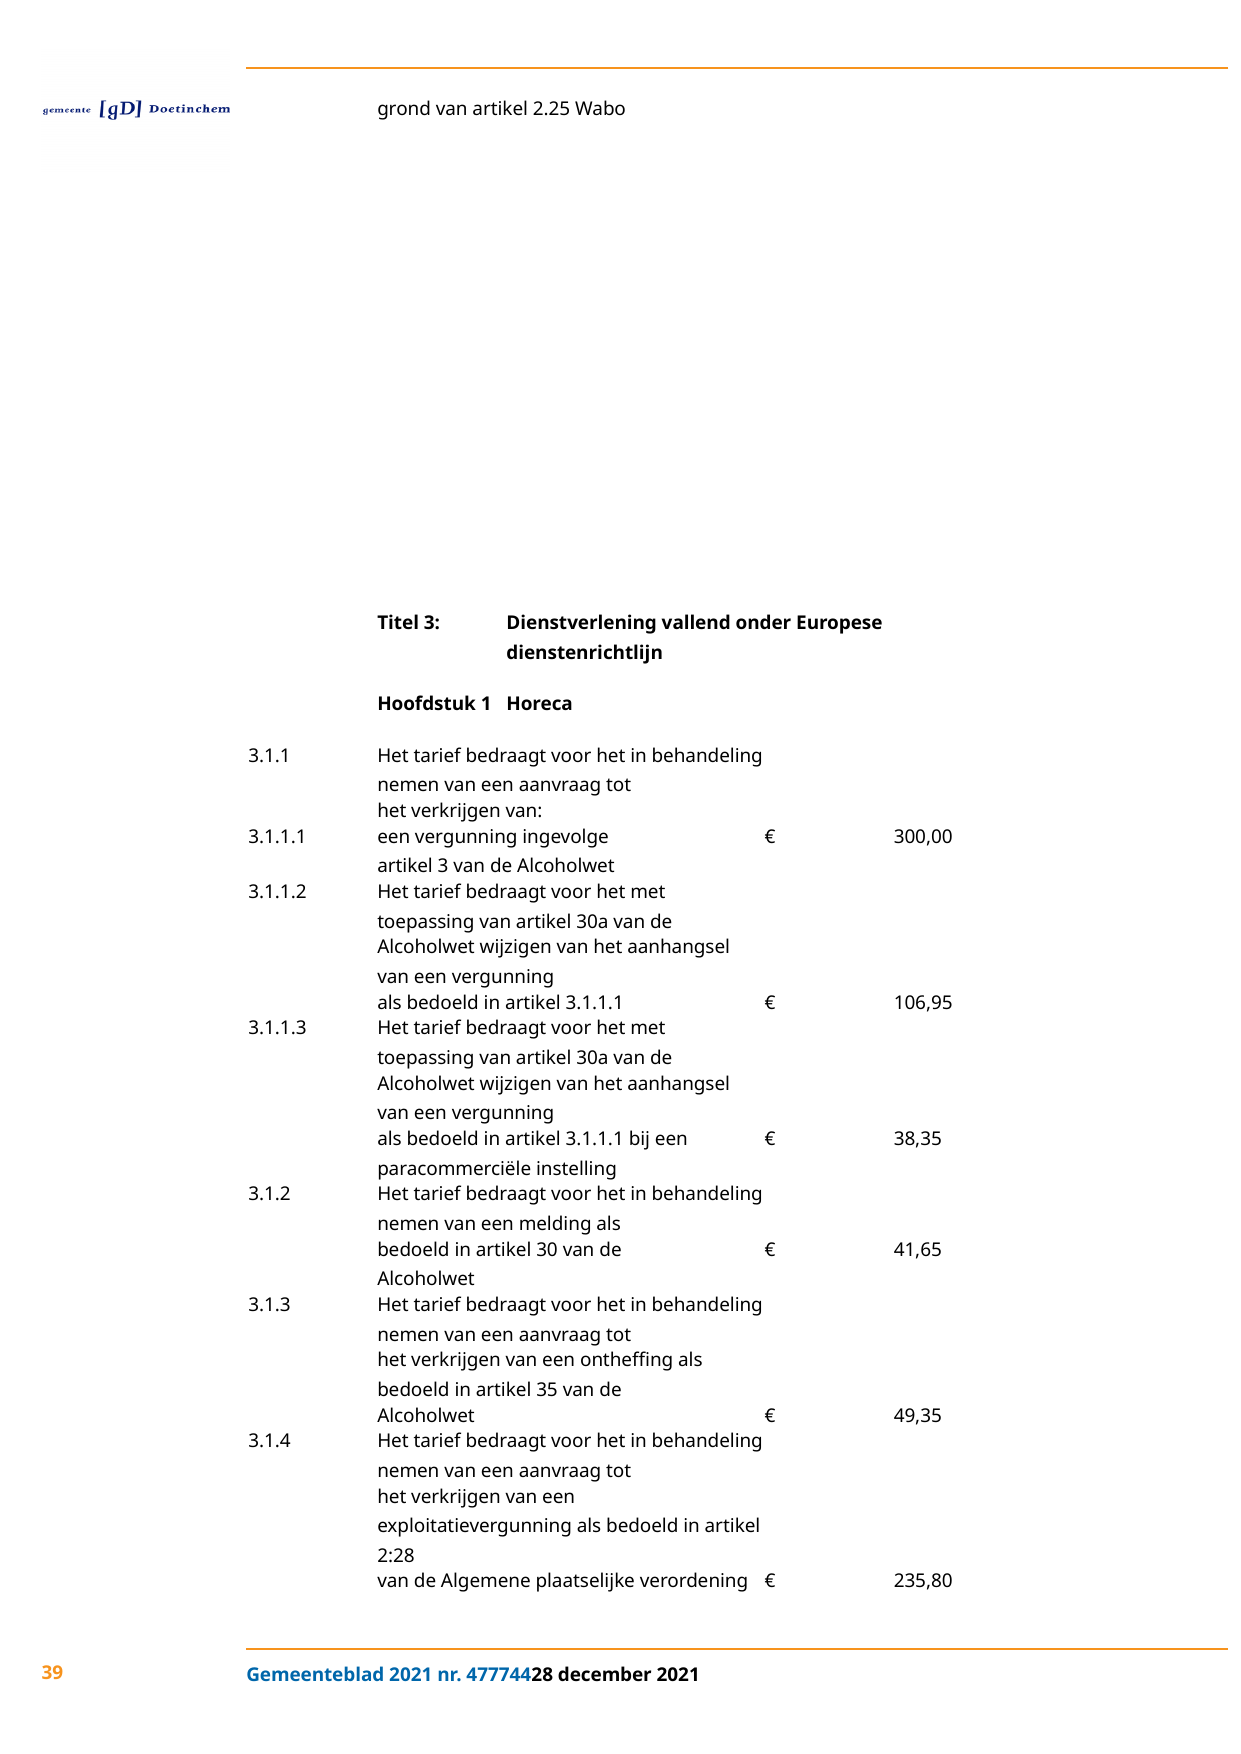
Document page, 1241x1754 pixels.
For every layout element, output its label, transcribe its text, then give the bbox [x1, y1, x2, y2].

table_cell [894, 878, 1022, 933]
table_cell [248, 455, 377, 481]
table_cell [506, 352, 635, 378]
table_cell [377, 481, 506, 506]
table_cell [894, 249, 1022, 275]
table_cell 38,35 [894, 1125, 1022, 1181]
table_cell [635, 275, 764, 301]
table_cell 3.1.1.2 [248, 878, 377, 933]
table_cell [894, 326, 1022, 352]
table_cell [764, 797, 893, 823]
table_cell € [764, 1236, 893, 1291]
table_cell [894, 404, 1022, 429]
table_cell [377, 301, 506, 326]
table_cell Het tarief bedraagt voor het in behandeling nemen van een aanvraag tot [377, 1291, 764, 1346]
table_cell [894, 1015, 1022, 1070]
table_cell [894, 1181, 1022, 1236]
table_cell [506, 275, 635, 301]
table_cell [1023, 249, 1152, 275]
table_cell [1023, 1483, 1152, 1568]
table_cell [377, 716, 506, 742]
table_cell [894, 1346, 1022, 1402]
table_cell [894, 198, 1022, 223]
table_cell [248, 558, 377, 584]
table_cell Het tarief bedraagt voor het in behandeling nemen van een aanvraag tot [377, 1428, 764, 1483]
table_cell [894, 146, 1022, 172]
table_cell [377, 558, 506, 584]
table_cell [894, 506, 1022, 532]
table_cell [506, 172, 635, 198]
table_cell [764, 1181, 893, 1236]
table_cell [764, 558, 893, 584]
table_cell [635, 352, 764, 378]
table_cell [1023, 989, 1152, 1014]
table_cell [635, 404, 764, 429]
table_cell [248, 121, 377, 146]
table_cell Alcoholwet wijzigen van het aanhangsel van een vergunning [377, 934, 764, 989]
table_cell € [764, 823, 893, 878]
table_cell [764, 146, 893, 172]
table_cell [635, 716, 764, 742]
table_cell [635, 455, 764, 481]
table_cell [635, 532, 764, 558]
table_cell [506, 455, 635, 481]
table_cell [1023, 665, 1152, 690]
table_cell 3.1.4 [248, 1428, 377, 1483]
table_cell [506, 532, 635, 558]
table_cell [635, 989, 764, 1014]
table_cell [764, 172, 893, 198]
table_cell [635, 224, 764, 249]
table_cell [764, 742, 893, 797]
table_cell [635, 665, 764, 690]
table_cell [635, 249, 764, 275]
table_cell [506, 1402, 635, 1427]
table_cell Alcoholwet wijzigen van het aanhangsel van een vergunning [377, 1070, 764, 1125]
table_cell [248, 146, 377, 172]
picture [41, 47, 231, 172]
table_cell een vergunning ingevolge artikel 3 van de Alcoholwet [377, 823, 635, 878]
table_cell [248, 378, 377, 403]
table_cell € [764, 1125, 893, 1181]
table_cell [894, 1070, 1022, 1125]
table_cell [764, 690, 893, 716]
table_cell 41,65 [894, 1236, 1022, 1291]
table_cell [894, 121, 1022, 146]
table_cell € [764, 989, 893, 1014]
table_cell [248, 301, 377, 326]
table_cell [248, 506, 377, 532]
table_cell [248, 481, 377, 506]
table_cell [635, 146, 764, 172]
table_cell als bedoeld in artikel 3.1.1.1 bij een paracommerciële instelling [377, 1125, 764, 1181]
table_cell [1023, 823, 1152, 878]
table_cell [764, 121, 893, 146]
table_cell grond van artikel 2.25 Wabo [377, 95, 635, 121]
table_cell [1023, 198, 1152, 223]
table_cell [764, 716, 893, 742]
table_cell als bedoeld in artikel 3.1.1.1 [377, 989, 635, 1014]
table_cell [1023, 934, 1152, 989]
table_cell [764, 1291, 893, 1346]
table_cell [764, 198, 893, 223]
table_cell [1023, 326, 1152, 352]
table_cell [635, 198, 764, 223]
table_cell [1023, 609, 1152, 665]
table_cell [248, 326, 377, 352]
table_cell [248, 609, 377, 665]
table_cell [248, 584, 377, 609]
table_cell Het tarief bedraagt voor het met toepassing van artikel 30a van de [377, 878, 764, 933]
table_cell [1023, 121, 1152, 146]
table_cell [377, 429, 506, 455]
table_cell [894, 301, 1022, 326]
table_cell [894, 665, 1022, 690]
table_cell Alcoholwet [377, 1402, 506, 1427]
table_cell [248, 404, 377, 429]
table_cell [764, 301, 893, 326]
table_cell [506, 198, 635, 223]
table_cell [635, 378, 764, 403]
table_cell [1023, 404, 1152, 429]
table_cell [764, 404, 893, 429]
table_cell [377, 378, 506, 403]
table_cell [1023, 429, 1152, 455]
table_cell [248, 1125, 377, 1181]
table_cell [377, 352, 506, 378]
table_cell [764, 665, 893, 690]
table_cell [248, 797, 377, 823]
table_cell [894, 275, 1022, 301]
table_cell [894, 429, 1022, 455]
table_cell [377, 326, 506, 352]
table_cell [1023, 1070, 1152, 1125]
table_cell [506, 249, 635, 275]
table_cell 3.1.1.3 [248, 1015, 377, 1070]
table_cell € [764, 1402, 893, 1427]
table_cell [506, 558, 635, 584]
table_cell [1023, 378, 1152, 403]
table_cell [764, 1428, 893, 1483]
table_cell [764, 934, 893, 989]
table_cell [377, 224, 506, 249]
table_cell [506, 404, 635, 429]
table_cell [1023, 1015, 1152, 1070]
table_cell [1023, 172, 1152, 198]
table_cell [506, 301, 635, 326]
table_cell [1023, 716, 1152, 742]
table_cell [635, 506, 764, 532]
table_cell [764, 506, 893, 532]
table_cell [377, 121, 506, 146]
table_cell [248, 95, 377, 121]
table_cell [506, 121, 635, 146]
table_cell [248, 429, 377, 455]
table_cell [635, 121, 764, 146]
table_cell [764, 584, 893, 609]
table_cell [894, 934, 1022, 989]
table_cell [377, 455, 506, 481]
table_cell [894, 172, 1022, 198]
table_cell [764, 1483, 893, 1568]
table_cell [377, 198, 506, 223]
table_cell [1023, 584, 1152, 609]
table_cell [506, 481, 635, 506]
table_cell Het tarief bedraagt voor het met toepassing van artikel 30a van de [377, 1015, 764, 1070]
table_cell 3.1.3 [248, 1291, 377, 1346]
table_cell Hoofdstuk 1 [377, 690, 506, 716]
table_cell [1023, 481, 1152, 506]
table_cell [764, 429, 893, 455]
table_cell [506, 584, 635, 609]
table_cell 300,00 [894, 823, 1022, 878]
table_cell [894, 690, 1022, 716]
table_cell [764, 249, 893, 275]
table_cell [635, 326, 764, 352]
table_cell Titel 3: [377, 609, 506, 665]
table_cell bedoeld in artikel 30 van de Alcoholwet [377, 1236, 635, 1291]
table_cell [894, 558, 1022, 584]
table_cell 3.1.1 [248, 742, 377, 797]
table_cell [1023, 1428, 1152, 1483]
table_cell [377, 172, 506, 198]
table_cell [635, 1236, 764, 1291]
table_cell [506, 665, 635, 690]
table_cell [1023, 742, 1152, 797]
table_cell [377, 665, 506, 690]
table_cell [248, 224, 377, 249]
table_cell [1023, 506, 1152, 532]
table_cell [248, 989, 377, 1014]
table_cell [635, 481, 764, 506]
table_cell [894, 1428, 1022, 1483]
table_cell 3.1.2 [248, 1181, 377, 1236]
table_cell [635, 1402, 764, 1427]
table_cell [248, 1568, 377, 1593]
table_cell [248, 934, 377, 989]
table_cell [248, 690, 377, 716]
table_cell 3.1.1.1 [248, 823, 377, 878]
table_cell [764, 1070, 893, 1125]
table_cell [1023, 1181, 1152, 1236]
table_cell [248, 249, 377, 275]
table_cell [248, 1483, 377, 1568]
table_cell [248, 172, 377, 198]
table_cell [377, 506, 506, 532]
table_cell Het tarief bedraagt voor het in behandeling nemen van een melding als [377, 1181, 764, 1236]
table_cell [377, 404, 506, 429]
table_cell Het tarief bedraagt voor het in behandeling nemen van een aanvraag tot [377, 742, 764, 797]
table_cell [248, 532, 377, 558]
table_cell [894, 797, 1022, 823]
table_cell 235,80 [894, 1568, 1022, 1593]
table_cell [377, 584, 506, 609]
table_cell [248, 198, 377, 223]
table_cell [1023, 1236, 1152, 1291]
table_cell [635, 172, 764, 198]
table_cell [1023, 224, 1152, 249]
table_cell [894, 481, 1022, 506]
table_cell [894, 742, 1022, 797]
table_cell [248, 1402, 377, 1427]
table_cell [1023, 1402, 1152, 1427]
table_cell [506, 716, 635, 742]
table_cell [764, 532, 893, 558]
table_cell [248, 1236, 377, 1291]
table_cell van de Algemene plaatselijke verordening [377, 1568, 764, 1593]
table_cell [1023, 690, 1152, 716]
table_cell [894, 584, 1022, 609]
table_cell [764, 224, 893, 249]
table_cell [764, 275, 893, 301]
table_cell [635, 558, 764, 584]
table_cell [764, 95, 893, 121]
table_cell [1023, 352, 1152, 378]
table_cell [894, 95, 1022, 121]
table_cell [894, 378, 1022, 403]
table_cell [894, 532, 1022, 558]
table_cell [1023, 1568, 1152, 1593]
table_cell [894, 716, 1022, 742]
table_cell [377, 532, 506, 558]
table_cell [894, 1291, 1022, 1346]
table_cell [506, 224, 635, 249]
table_cell [1023, 146, 1152, 172]
table_cell [248, 275, 377, 301]
table_cell [764, 1346, 893, 1402]
table_cell Dienstverlening vallend onder Europese dienstenrichtlijn [506, 609, 1022, 665]
table_cell [248, 1346, 377, 1402]
table_cell [635, 429, 764, 455]
table_cell [377, 275, 506, 301]
table_cell [248, 665, 377, 690]
table_cell [1023, 301, 1152, 326]
table_cell [1023, 455, 1152, 481]
table_cell Horeca [506, 690, 635, 716]
table_cell [764, 352, 893, 378]
table_cell [1023, 558, 1152, 584]
table_cell het verkrijgen van: [377, 797, 635, 823]
table_cell [1023, 532, 1152, 558]
table_cell [1023, 95, 1152, 121]
table_cell 106,95 [894, 989, 1022, 1014]
table_cell [506, 378, 635, 403]
table_cell [506, 326, 635, 352]
table_cell [894, 455, 1022, 481]
table_cell het verkrijgen van een ontheffing als bedoeld in artikel 35 van de [377, 1346, 764, 1402]
table_cell [1023, 878, 1152, 933]
table_cell 49,35 [894, 1402, 1022, 1427]
table_cell [1023, 797, 1152, 823]
table_cell [377, 146, 506, 172]
table_cell [894, 1483, 1022, 1568]
table_cell [764, 326, 893, 352]
table_cell [248, 716, 377, 742]
table_cell [635, 690, 764, 716]
table_cell [894, 224, 1022, 249]
table_cell [248, 1070, 377, 1125]
table_cell het verkrijgen van een exploitatievergunning als bedoeld in artikel 2:28 [377, 1483, 764, 1568]
table_cell [764, 1015, 893, 1070]
table_cell [506, 506, 635, 532]
table_cell [1023, 1291, 1152, 1346]
table_cell [506, 429, 635, 455]
table_cell [635, 797, 764, 823]
table_cell [764, 878, 893, 933]
table_cell [1023, 275, 1152, 301]
table_cell [1023, 1125, 1152, 1181]
table_cell € [764, 1568, 893, 1593]
table_cell [635, 95, 764, 121]
table_cell [764, 455, 893, 481]
table_cell [1023, 1346, 1152, 1402]
table_cell [506, 146, 635, 172]
table_cell [635, 584, 764, 609]
table_cell [894, 352, 1022, 378]
table_cell [764, 378, 893, 403]
table_cell [635, 301, 764, 326]
table_cell [248, 352, 377, 378]
table_cell [377, 249, 506, 275]
table_cell [764, 481, 893, 506]
table_cell [635, 823, 764, 878]
